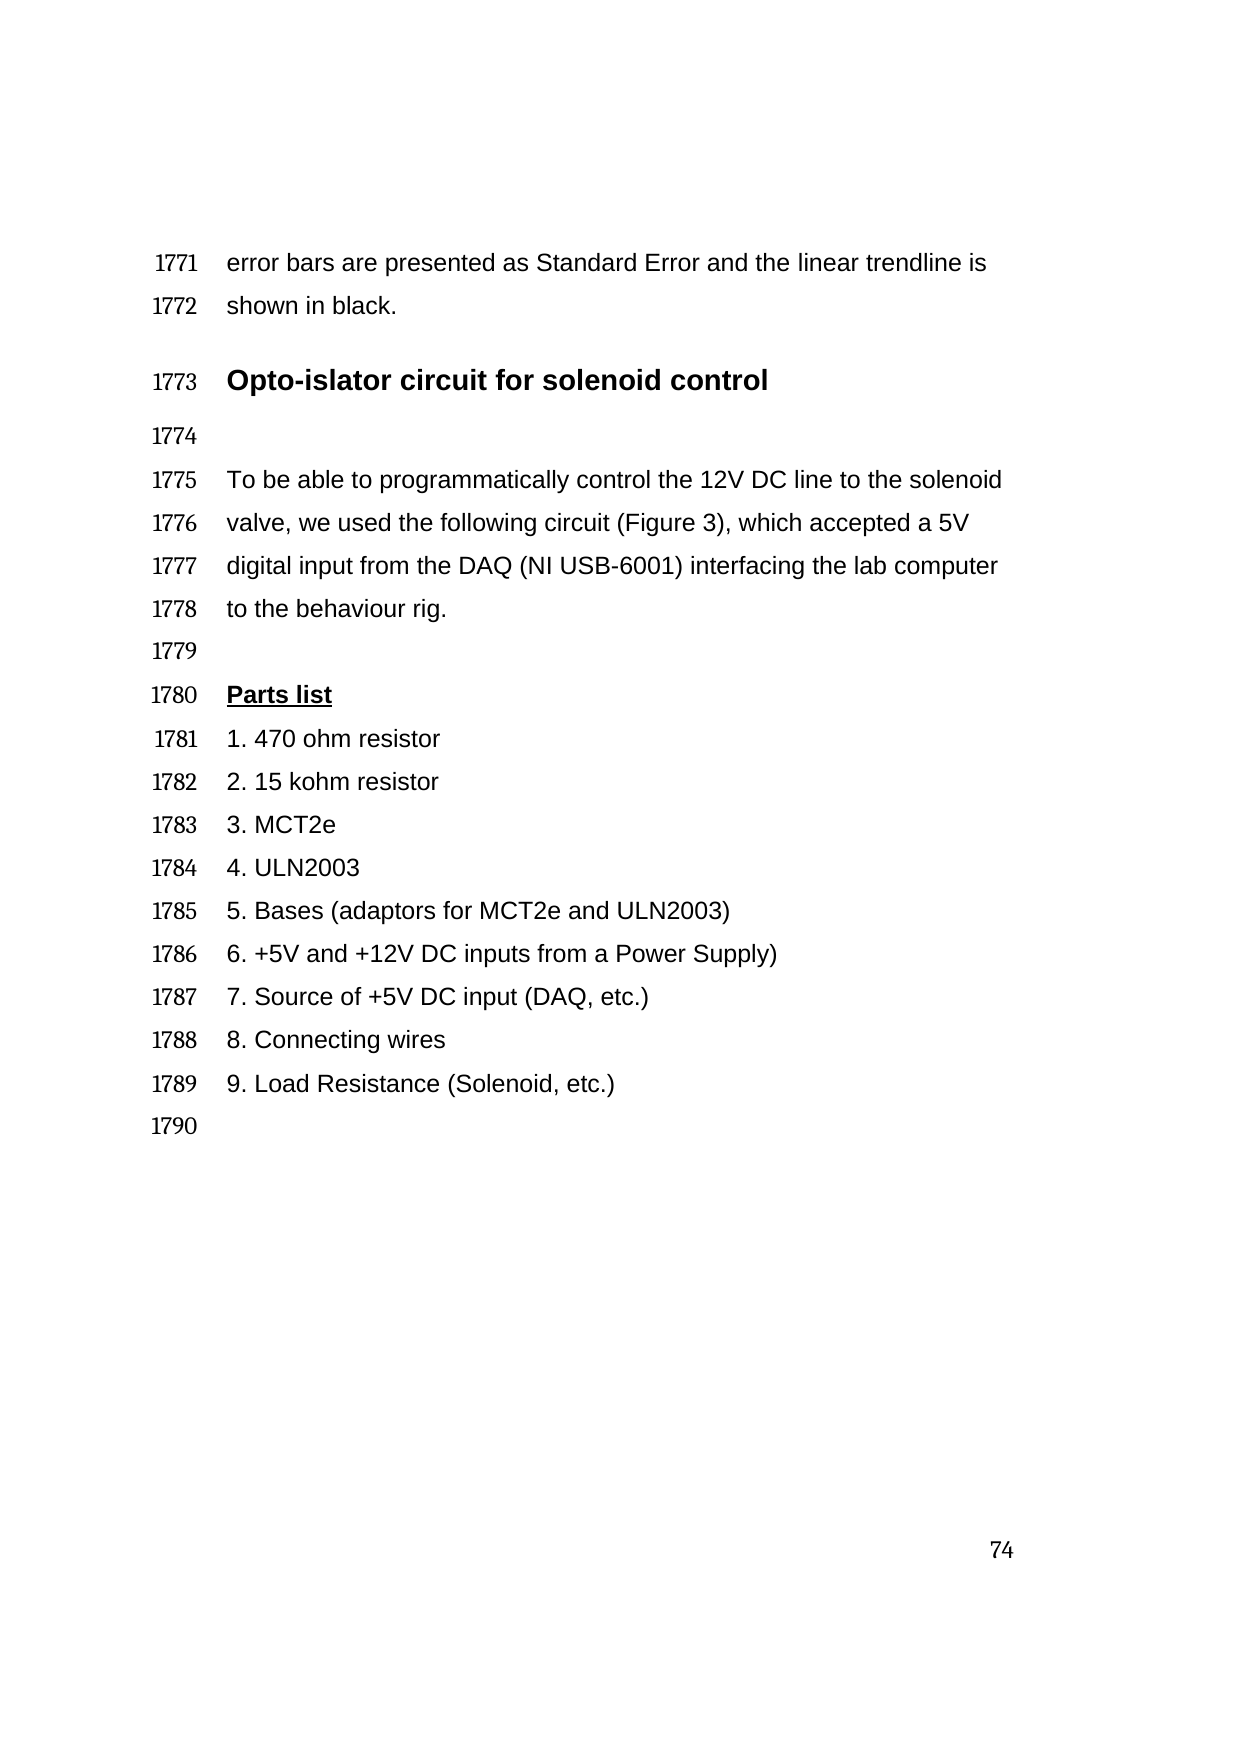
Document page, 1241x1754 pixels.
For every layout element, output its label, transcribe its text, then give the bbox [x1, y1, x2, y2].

text 6. +5V and +12V DC inputs from a Power Supply) [226, 939, 1014, 968]
text 5. Bases (adaptors for MCT2e and ULN2003) [226, 896, 1014, 925]
text 7. Source of +5V DC input (DAQ, etc.) [226, 982, 1014, 1011]
text 8. Connecting wires [226, 1025, 1014, 1054]
subtitle Opto-islator circuit for solenoid control [226, 363, 1014, 397]
text Parts list [226, 680, 1014, 709]
text 3. MCT2e [226, 810, 1014, 838]
text 4. ULN2003 [226, 853, 1014, 882]
text 1. 470 ohm resistor [226, 723, 1014, 752]
text 9. Load Resistance (Solenoid, etc.) [226, 1068, 1014, 1097]
text 2. 15 kohm resistor [226, 767, 1014, 795]
text To be able to programmatically control the 12V DC line to the solenoid valve, we used the following circuit (Figure 3), which accepted a 5V digital input from the DAQ (NI USB-6001) interfacing the lab computer to the behaviour rig. [226, 465, 1014, 623]
text error bars are presented as Standard Error and the linear trendline is shown in black. [226, 248, 1014, 319]
